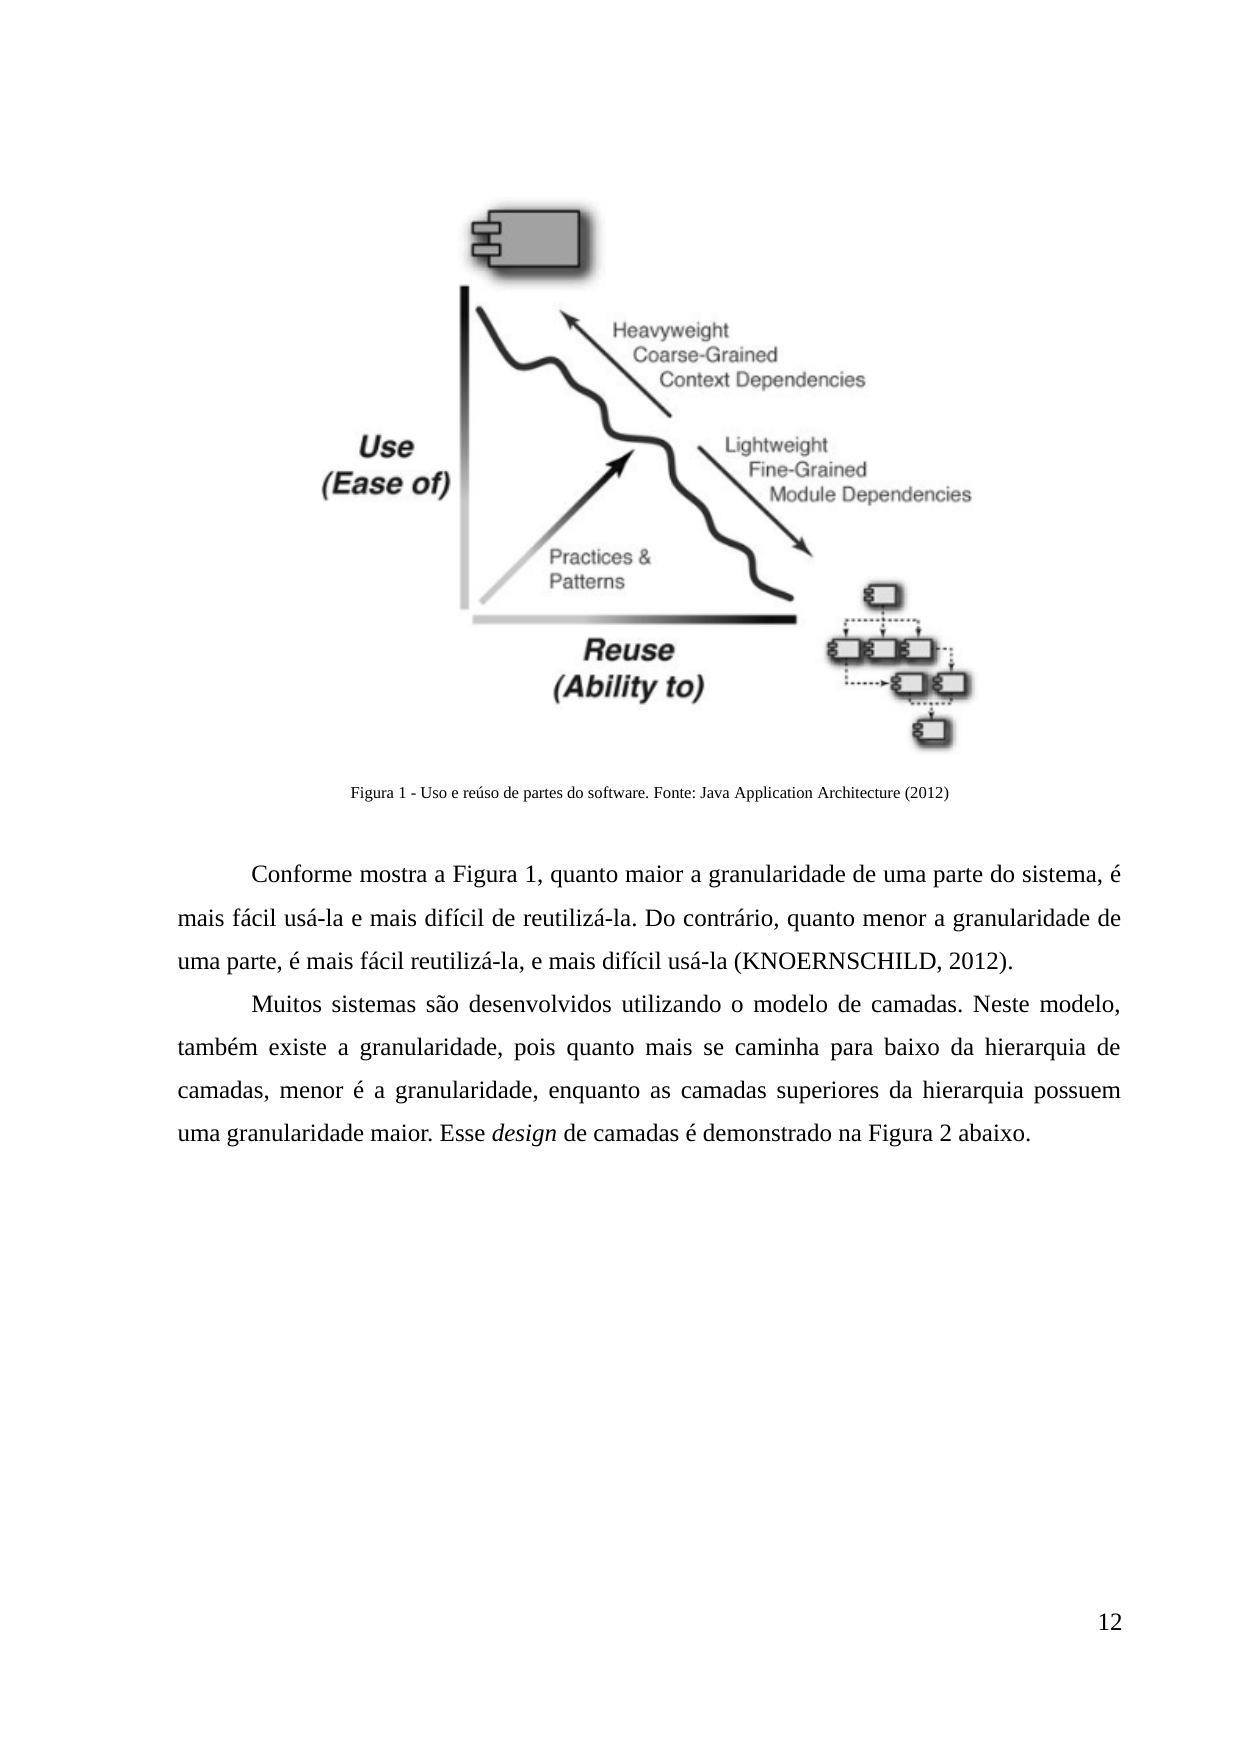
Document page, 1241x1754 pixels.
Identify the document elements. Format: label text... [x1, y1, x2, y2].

text Conforme mostra a Figura 1, quanto maior a granularidade de uma parte do sistema, é mais fácil usá-la e mais difícil de reutilizá-la. Do contrário, quanto menor a granularidade de uma parte, é mais fácil reutilizá-la, e mais difícil usá-la (KNOERNSCHILD, 2012). [177, 859, 1122, 974]
picture [283, 177, 1016, 783]
text Figura 1 - Uso e reúso de partes do software. Fonte: Java Application Architecture (2012) [283, 783, 1016, 802]
text Muitos sistemas são desenvolvidos utilizando o modelo de camadas. Neste modelo, também existe a granularidade, pois quanto mais se caminha para baixo da hierarquia de camadas, menor é a granularidade, enquanto as camadas superiores da hierarquia possuem uma granularidade maior. Esse design de camadas é demonstrado na Figura 2 abaixo. [177, 989, 1122, 1147]
